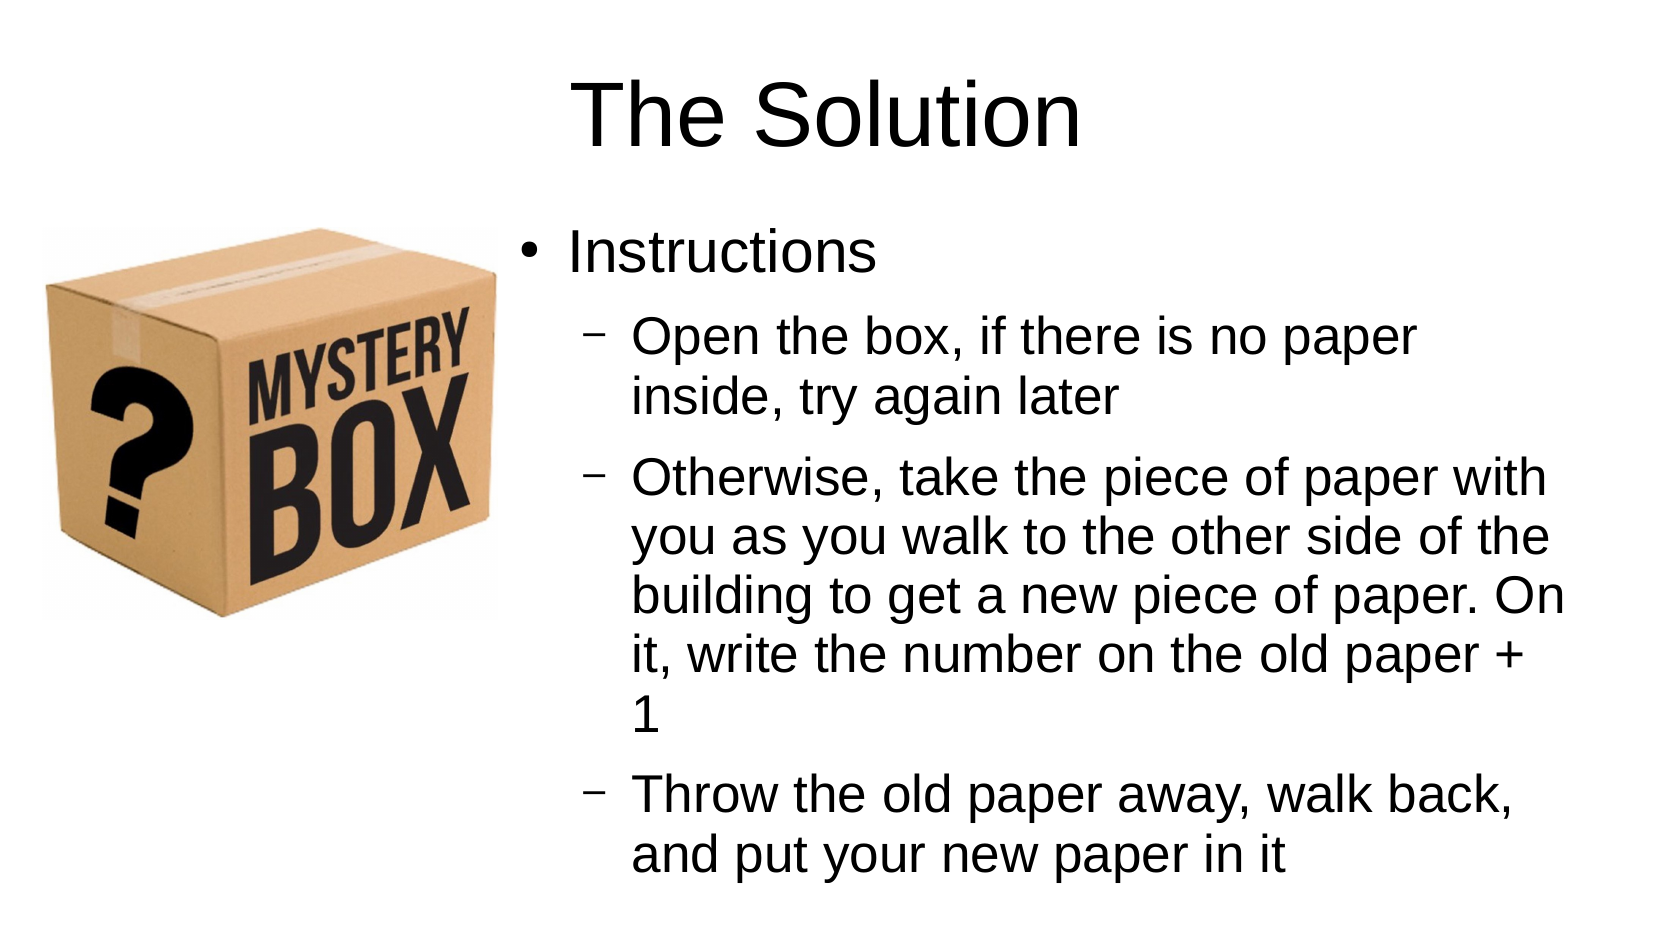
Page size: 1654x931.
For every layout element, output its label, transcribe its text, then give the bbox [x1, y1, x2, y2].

list Instructions Open the box, if there is no paper inside, try again later Otherwise, take the piece of paper with you as you walk to the other side of the building to get a new piece of paper. On it, write the number on the old paper + 1 Throw the old paper away, walk back, and put your new paper in it [502, 217, 1571, 885]
title The Solution [82, 37, 1571, 193]
picture [42, 227, 498, 620]
